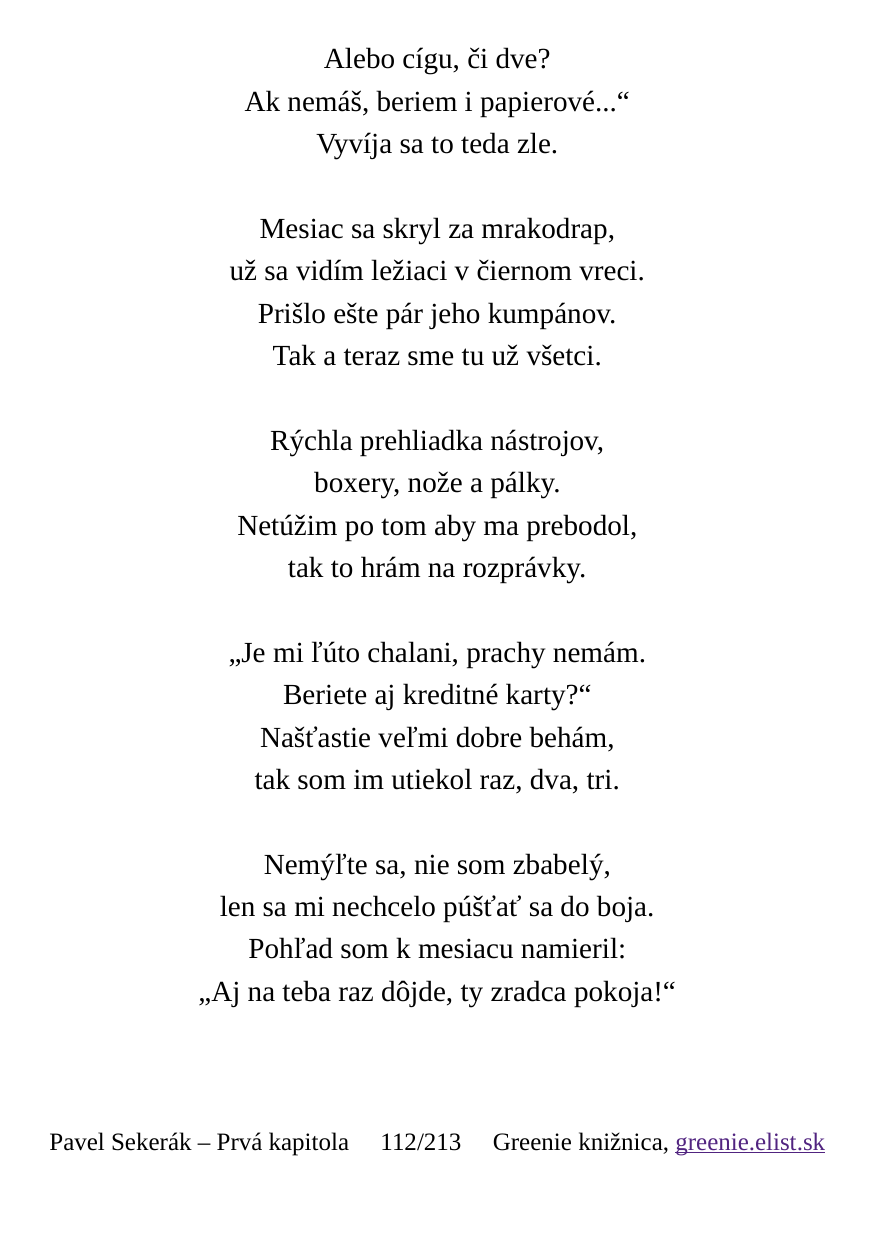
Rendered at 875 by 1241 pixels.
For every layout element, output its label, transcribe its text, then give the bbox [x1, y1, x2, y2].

text Beriete aj kreditné karty?“ [41, 677, 833, 711]
text Našťastie veľmi dobre behám, [41, 720, 833, 753]
text Pohľad som k mesiacu namieril: [41, 932, 833, 965]
text tak to hrám na rozprávky. [41, 550, 833, 584]
text Tak a teraz sme tu už všetci. [41, 338, 833, 372]
text „Aj na teba raz dôjde, ty zradca pokoja!“ [41, 974, 833, 1008]
text Prišlo ešte pár jeho kumpánov. [41, 296, 833, 329]
text Vyvíja sa to teda zle. [41, 126, 833, 160]
text „Je mi ľúto chalani, prachy nemám. [41, 635, 833, 668]
text Netúžim po tom aby ma prebodol, [41, 508, 833, 541]
text boxery, nože a pálky. [41, 465, 833, 499]
text už sa vidím ležiaci v čiernom vreci. [41, 253, 833, 287]
text tak som im utiekol raz, dva, tri. [41, 762, 833, 796]
text Nemýľte sa, nie som zbabelý, [41, 847, 833, 880]
text Alebo cígu, či dve? [41, 41, 833, 75]
text Mesiac sa skryl za mrakodrap, [41, 211, 833, 244]
text Rýchla prehliadka nástrojov, [41, 423, 833, 456]
text len sa mi nechcelo púšťať sa do boja. [41, 889, 833, 923]
text Ak nemáš, beriem i papierové...“ [41, 84, 833, 117]
